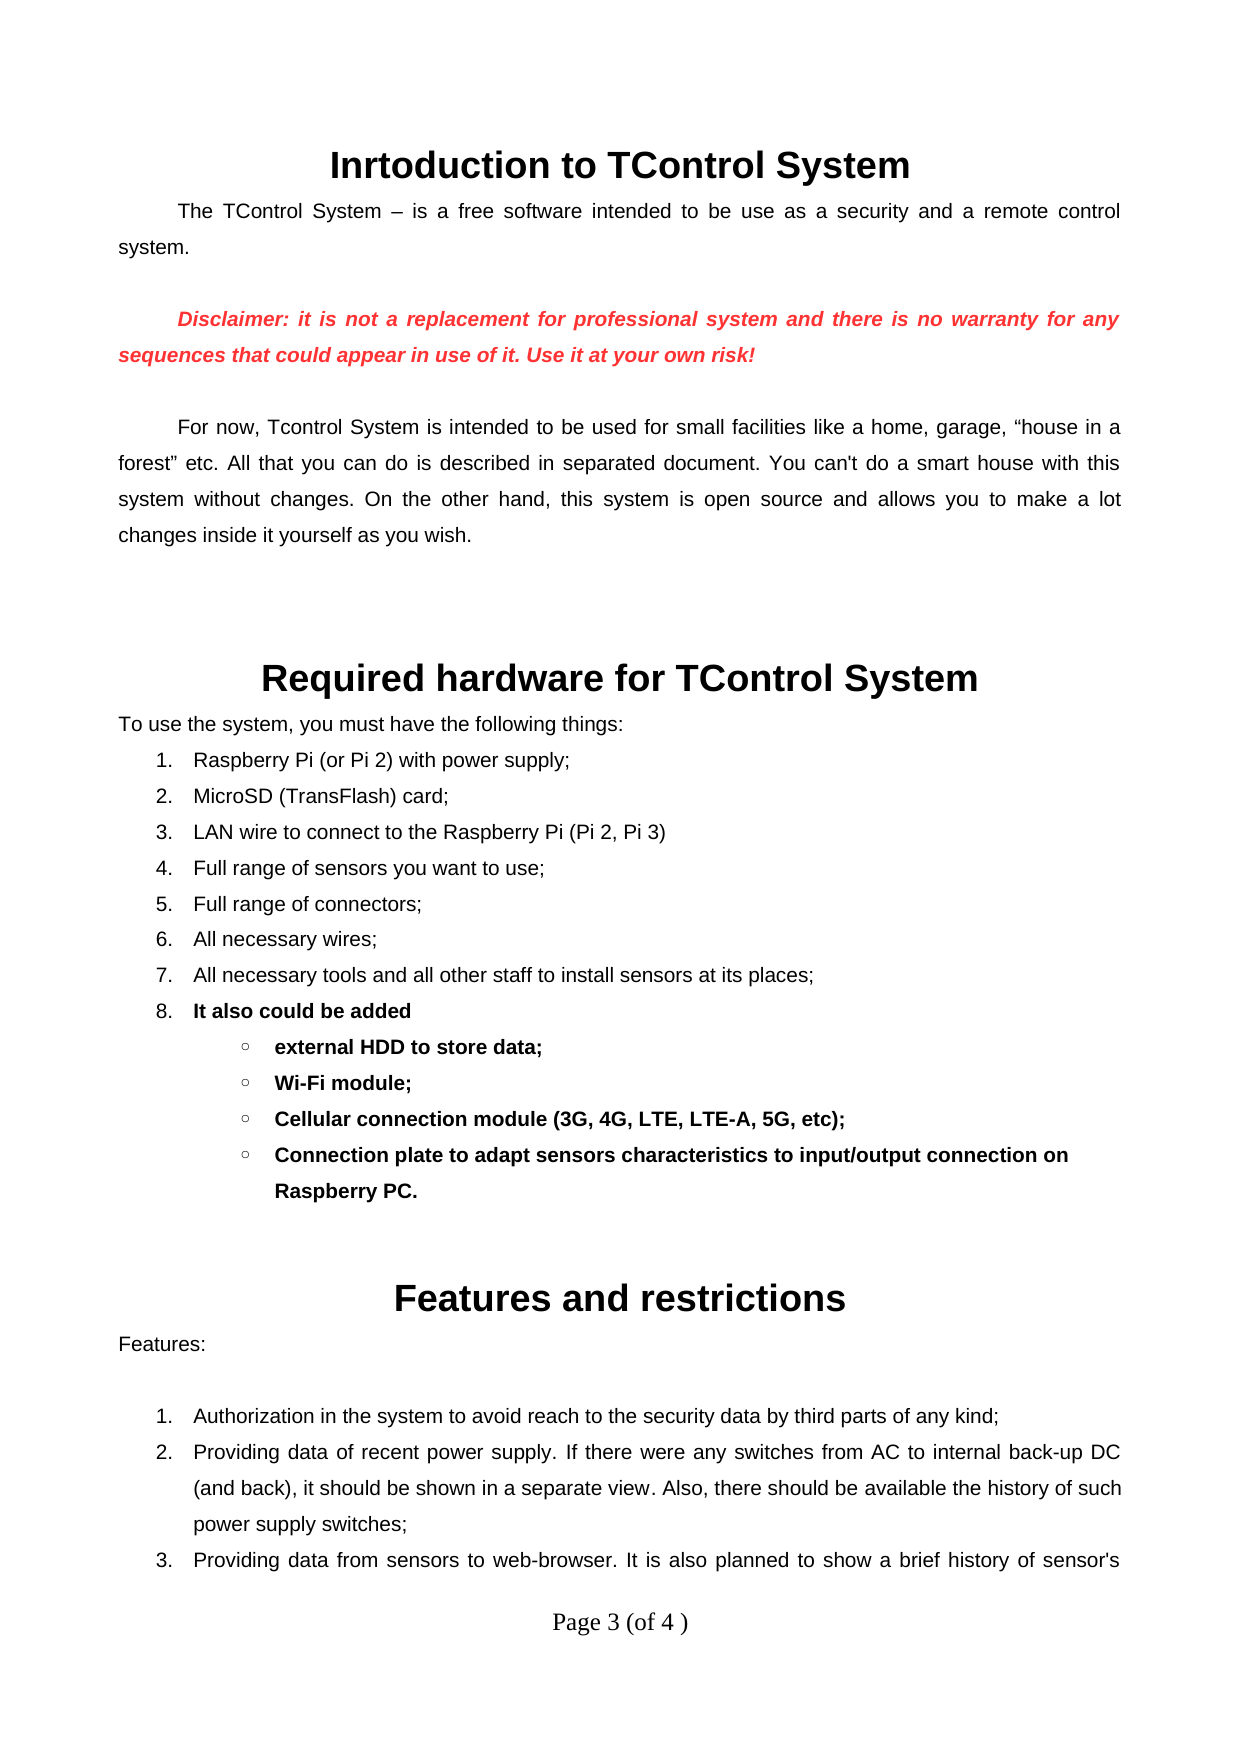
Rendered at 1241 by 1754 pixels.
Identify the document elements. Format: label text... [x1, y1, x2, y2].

list Full range of sensors you want to use; [156, 855, 1122, 879]
list external HDD to store data; [237, 1035, 1122, 1059]
subtitle Required hardware for TControl System [118, 656, 1122, 699]
text For now, Tcontrol System is intended to be used for small facilities like a home, garage, “house in a forest” etc. All that you can do is described in separated document. You can't do a smart house with this system without changes. On the other hand, this system is open source and allows you to make a lot changes inside it yourself as you wish. [118, 415, 1122, 547]
list Wi-Fi module; [237, 1071, 1122, 1095]
list Cellular connection module (3G, 4G, LTE, LTE-A, 5G, etc); [237, 1107, 1122, 1131]
subtitle Features and restrictions [118, 1276, 1122, 1320]
subtitle Inrtoduction to TControl System [118, 143, 1122, 187]
list Providing data of recent power supply. If there were any switches from AC to internal back-up DC (and back), it should be shown in a separate view. Also, there should be available the history of such power supply switches; [156, 1440, 1122, 1536]
list Raspberry Pi (or Pi 2) with power supply; [156, 748, 1122, 772]
list LAN wire to connect to the Raspberry Pi (Pi 2, Pi 3) [156, 819, 1122, 843]
list Providing data from sensors to web-browser. It is also planned to show a brief history of sensor's [156, 1548, 1122, 1572]
text Disclaimer: it is not a replacement for professional system and there is no warranty for any sequences that could appear in use of it. Use it at your own risk! [118, 307, 1122, 367]
list MicroSD (TransFlash) card; [156, 783, 1122, 807]
list All necessary wires; [156, 927, 1122, 951]
text The TControl System – is a free software intended to be use as a security and a remote control system. [118, 199, 1122, 259]
list All necessary tools and all other staff to install sensors at its places; [156, 963, 1122, 987]
list It also could be added [156, 999, 1122, 1023]
text To use the system, you must have the following things: [118, 712, 1122, 736]
list Authorization in the system to avoid reach to the security data by third parts of any kind; [156, 1404, 1122, 1428]
text Features: [118, 1332, 1122, 1356]
list Full range of connectors; [156, 891, 1122, 915]
list Connection plate to adapt sensors characteristics to input/output connection on Raspberry PC. [237, 1143, 1122, 1203]
